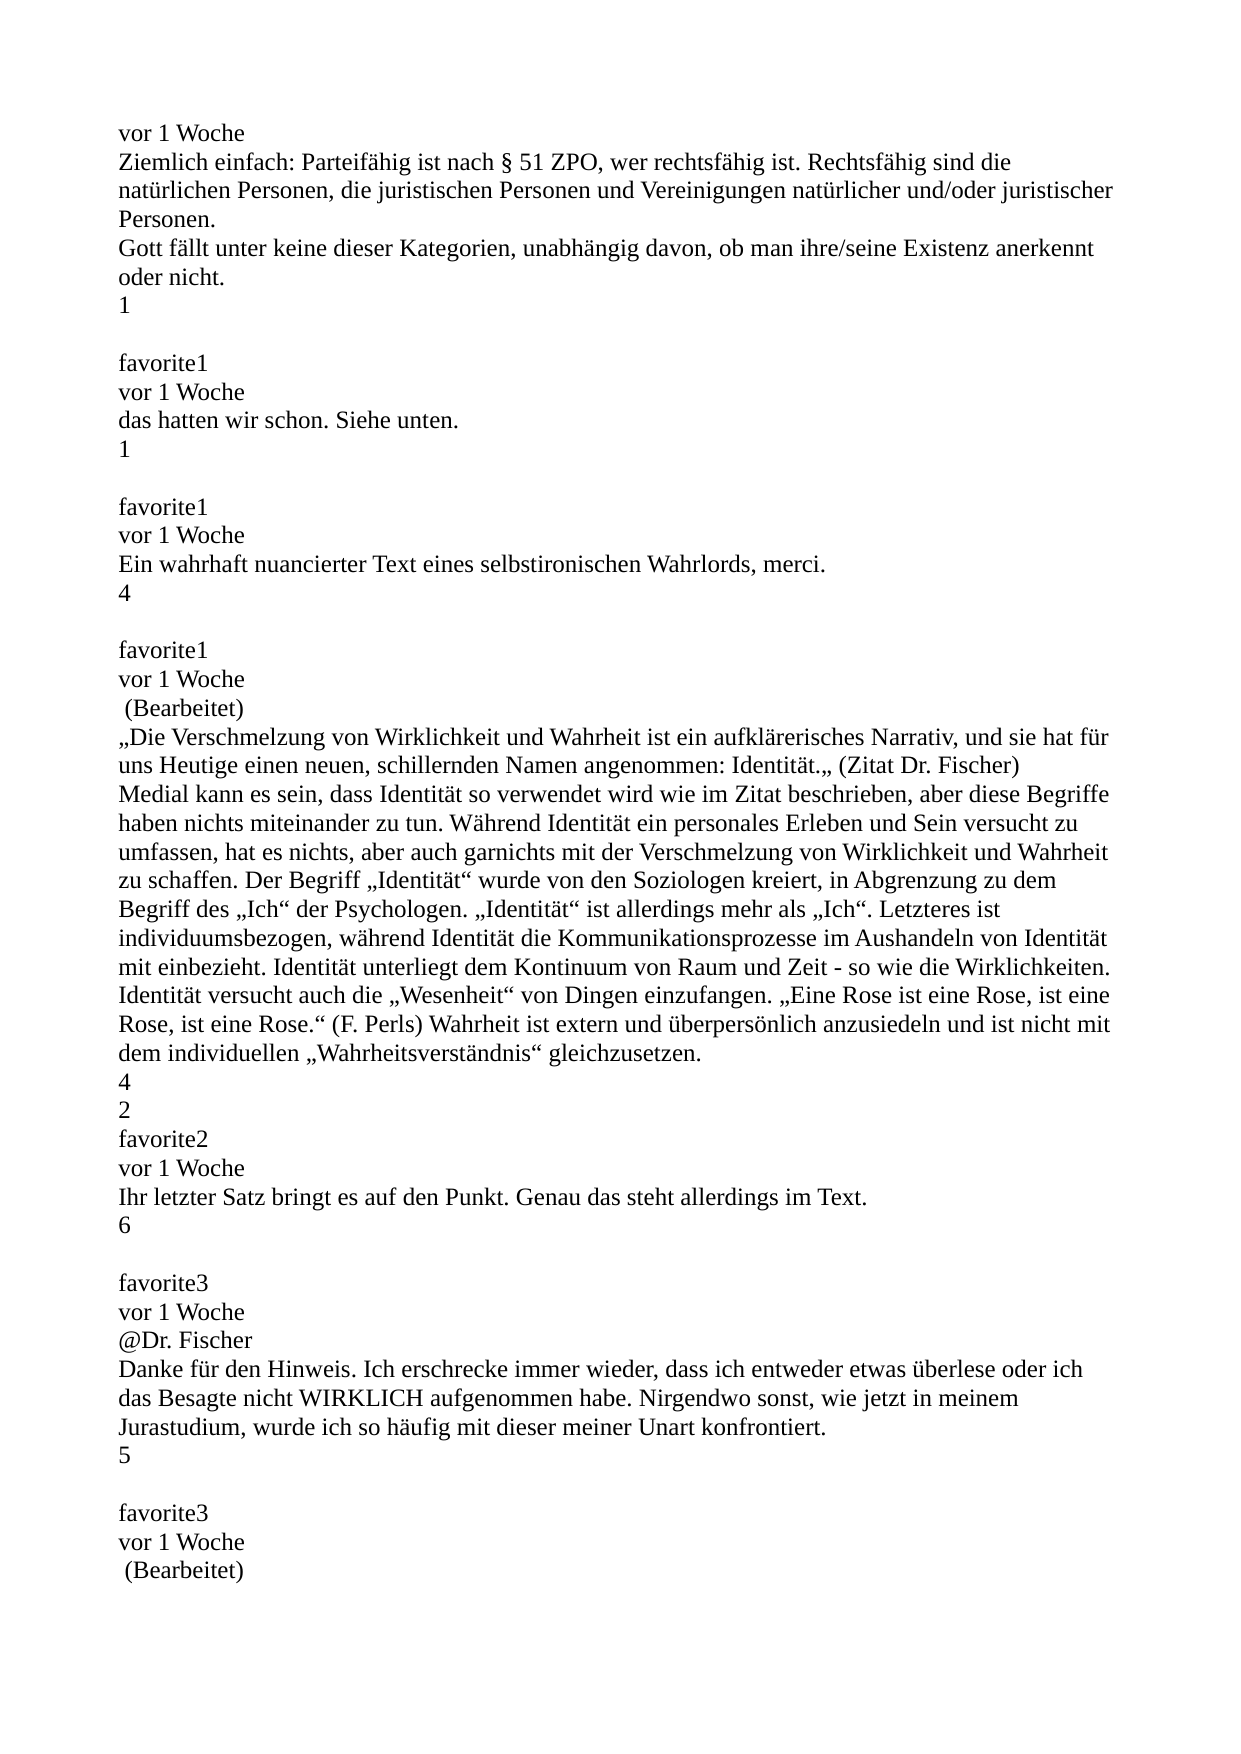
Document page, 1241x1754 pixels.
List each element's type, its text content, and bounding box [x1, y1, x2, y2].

text 4 [118, 1067, 1122, 1096]
text favorite1 [118, 348, 1122, 377]
text favorite1 [118, 636, 1122, 664]
text vor 1 Woche [118, 521, 1122, 549]
text vor 1 Woche [118, 1297, 1122, 1326]
text favorite2 [118, 1124, 1122, 1153]
text „Die Verschmelzung von Wirklichkeit und Wahrheit ist ein aufklärerisches Narrativ, und sie hat für uns Heutige einen neuen, schillernden Namen angenommen: Identität.„ (Zitat Dr. Fischer) [118, 722, 1122, 779]
text favorite3 [118, 1498, 1122, 1527]
text 1 [118, 291, 1122, 319]
text 1 [118, 434, 1122, 463]
text favorite3 [118, 1268, 1122, 1297]
text vor 1 Woche [118, 664, 1122, 693]
text Medial kann es sein, dass Identität so verwendet wird wie im Zitat beschrieben, aber diese Begriffe haben nichts miteinander zu tun. Während Identität ein personales Erleben und Sein versucht zu umfassen, hat es nichts, aber auch garnichts mit der Verschmelzung von Wirklichkeit und Wahrheit zu schaffen. Der Begriff „Identität“ wurde von den Soziologen kreiert, in Abgrenzung zu dem Begriff des „Ich“ der Psychologen. „Identität“ ist allerdings mehr als „Ich“. Letzteres ist individuumsbezogen, während Identität die Kommunikationsprozesse im Aushandeln von Identität mit einbezieht. Identität unterliegt dem Kontinuum von Raum und Zeit - so wie die Wirklichkeiten. Identität versucht auch die „Wesenheit“ von Dingen einzufangen. „Eine Rose ist eine Rose, ist eine Rose, ist eine Rose.“ (F. Perls) Wahrheit ist extern und überpersönlich anzusiedeln und ist nicht mit dem individuellen „Wahrheitsverständnis“ gleichzusetzen. [118, 779, 1122, 1067]
text Ihr letzter Satz bringt es auf den Punkt. Genau das steht allerdings im Text. [118, 1182, 1122, 1211]
text 4 [118, 578, 1122, 607]
text Ein wahrhaft nuancierter Text eines selbstironischen Wahrlords, merci. [118, 549, 1122, 578]
text vor 1 Woche [118, 118, 1122, 147]
text 6 [118, 1211, 1122, 1239]
text vor 1 Woche [118, 377, 1122, 406]
text 2 [118, 1096, 1122, 1124]
text (Bearbeitet) [118, 1556, 1122, 1584]
text vor 1 Woche [118, 1153, 1122, 1182]
text Ziemlich einfach: Parteifähig ist nach § 51 ZPO, wer rechtsfähig ist. Rechtsfähig sind die natürlichen Personen, die juristischen Personen und Vereinigungen natürlicher und/oder juristischer Personen. [118, 147, 1122, 233]
text das hatten wir schon. Siehe unten. [118, 406, 1122, 434]
text (Bearbeitet) [118, 693, 1122, 722]
text @Dr. Fischer [118, 1326, 1122, 1354]
text vor 1 Woche [118, 1527, 1122, 1556]
text Gott fällt unter keine dieser Kategorien, unabhängig davon, ob man ihre/seine Existenz anerkennt oder nicht. [118, 233, 1122, 291]
text Danke für den Hinweis. Ich erschrecke immer wieder, dass ich entweder etwas überlese oder ich das Besagte nicht WIRKLICH aufgenommen habe. Nirgendwo sonst, wie jetzt in meinem Jurastudium, wurde ich so häufig mit dieser meiner Unart konfrontiert. [118, 1354, 1122, 1441]
text 5 [118, 1441, 1122, 1469]
text favorite1 [118, 492, 1122, 521]
